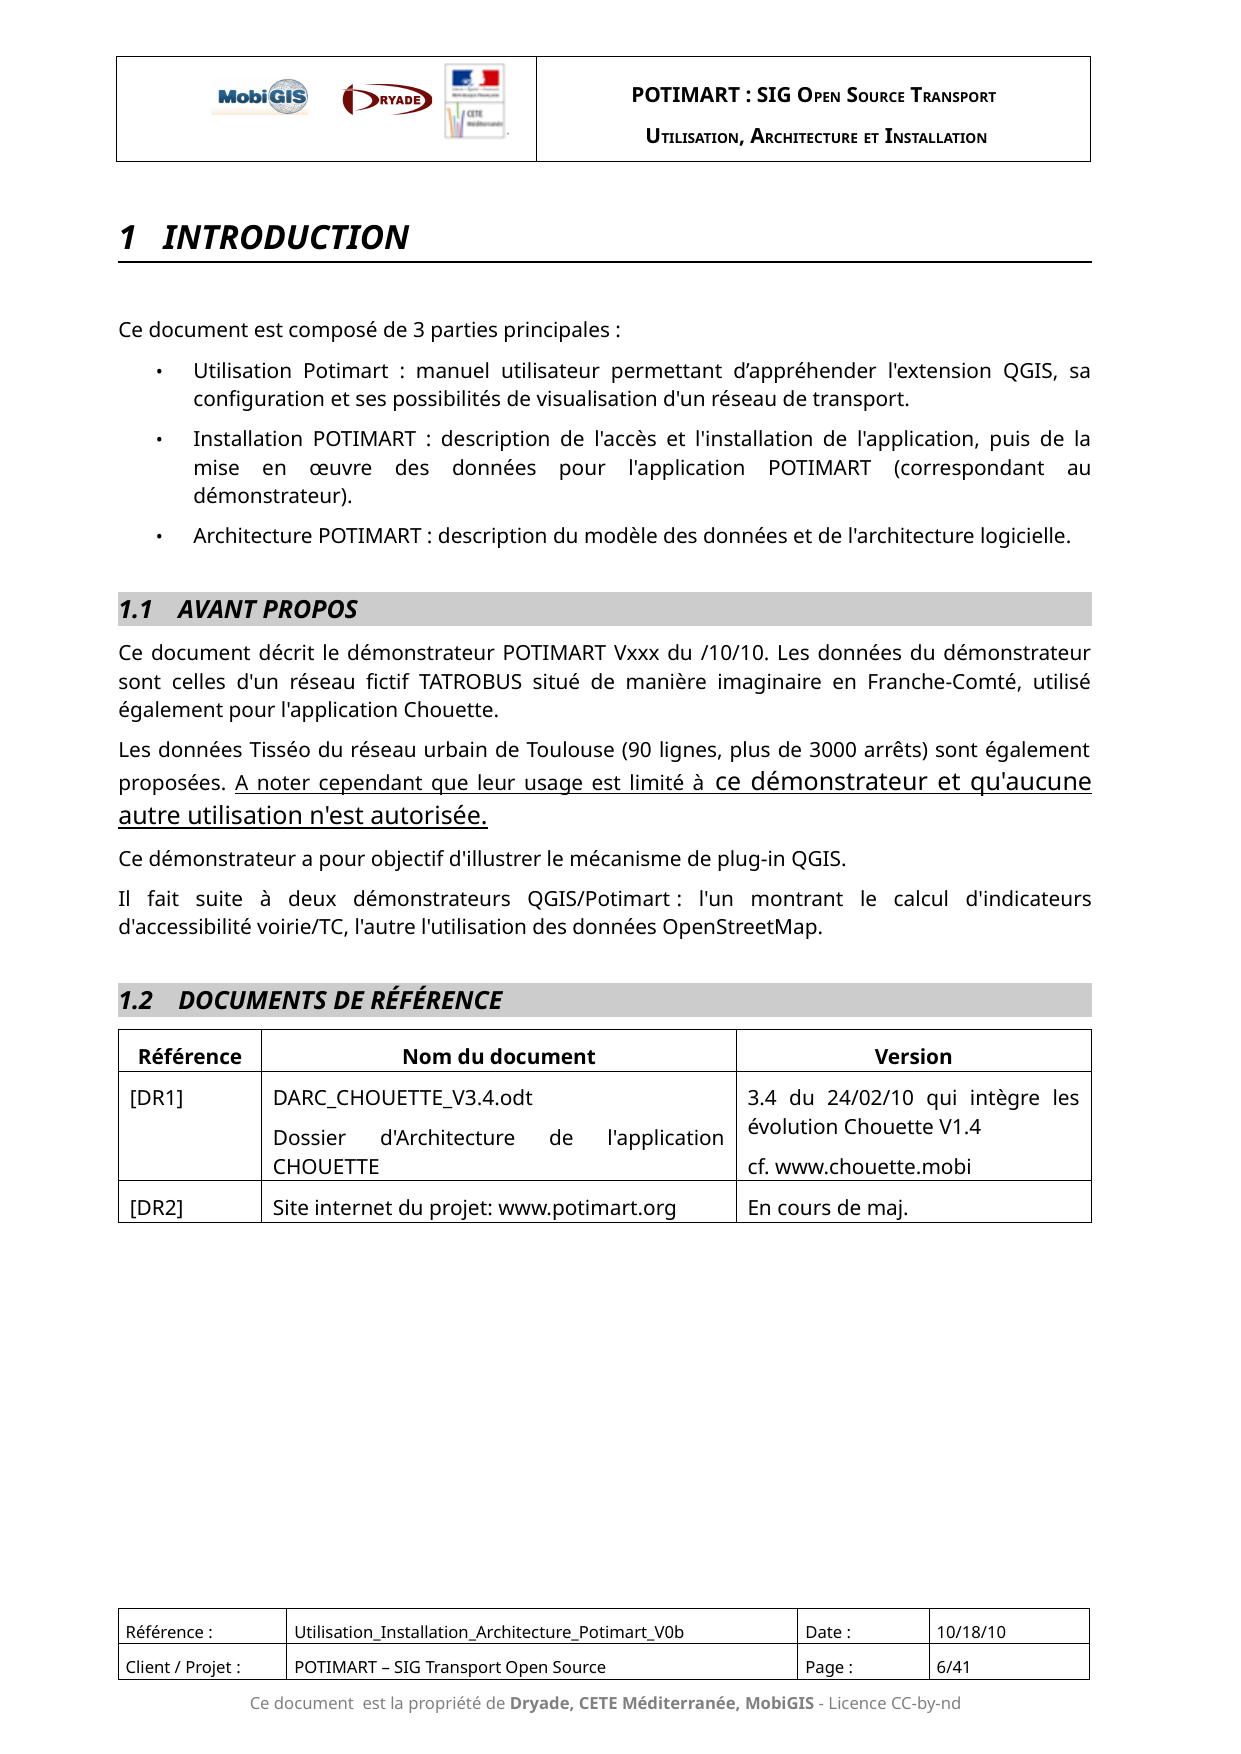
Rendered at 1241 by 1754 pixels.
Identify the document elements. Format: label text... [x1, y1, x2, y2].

table_header Nom du document [262, 1030, 736, 1071]
table_cell [DR1] [119, 1072, 261, 1180]
text Les données Tisséo du réseau urbain de Toulouse (90 lignes, plus de 3000 arrêts) sont également proposées. A noter cependant que leur usage est limité à ce démonstrateur et qu'aucune autre utilisation n'est autorisée. [118, 735, 1092, 832]
picture [443, 62, 509, 141]
table_cell [DR2] [119, 1181, 261, 1222]
subtitle Introduction [118, 214, 1092, 261]
subtitle Avant propos [118, 592, 1092, 626]
text Il fait suite à deux démonstrateurs QGIS/Potimart : l'un montrant le calcul d'indicateurs d'accessibilité voirie/TC, l'autre l'utilisation des données OpenStreetMap. [118, 884, 1092, 941]
table_cell DARC_CHOUETTE_V3.4.odt Dossier d'Architecture de l'application CHOUETTE [262, 1072, 736, 1180]
picture [211, 78, 309, 115]
text Ce document décrit le démonstrateur POTIMART Vxxx du /10/10. Les données du démonstrateur sont celles d'un réseau fictif TATROBUS situé de manière imaginaire en Franche-Comté, utilisé également pour l'application Chouette. [118, 638, 1092, 724]
table_header Référence [119, 1030, 261, 1071]
list Architecture POTIMART : description du modèle des données et de l'architecture logicielle. [156, 521, 1092, 550]
list Utilisation Potimart : manuel utilisateur permettant d’appréhender l'extension QGIS, sa configuration et ses possibilités de visualisation d'un réseau de transport. [156, 356, 1092, 413]
table_header Version [737, 1030, 1091, 1071]
table_cell 3.4 du 24/02/10 qui intègre les évolution Chouette V1.4 cf. www.chouette.mobi [737, 1072, 1091, 1180]
subtitle Documents de référence [118, 983, 1092, 1017]
text Ce démonstrateur a pour objectif d'illustrer le mécanisme de plug-in QGIS. [118, 844, 1092, 872]
list Installation POTIMART : description de l'accès et l'installation de l'application, puis de la mise en œuvre des données pour l'application POTIMART (correspondant au démonstrateur). [156, 424, 1092, 510]
table_cell Site internet du projet: www.potimart.org [262, 1181, 736, 1222]
table_cell En cours de maj. [737, 1181, 1091, 1222]
text Ce document est composé de 3 parties principales : [118, 316, 1092, 344]
picture [341, 84, 433, 115]
